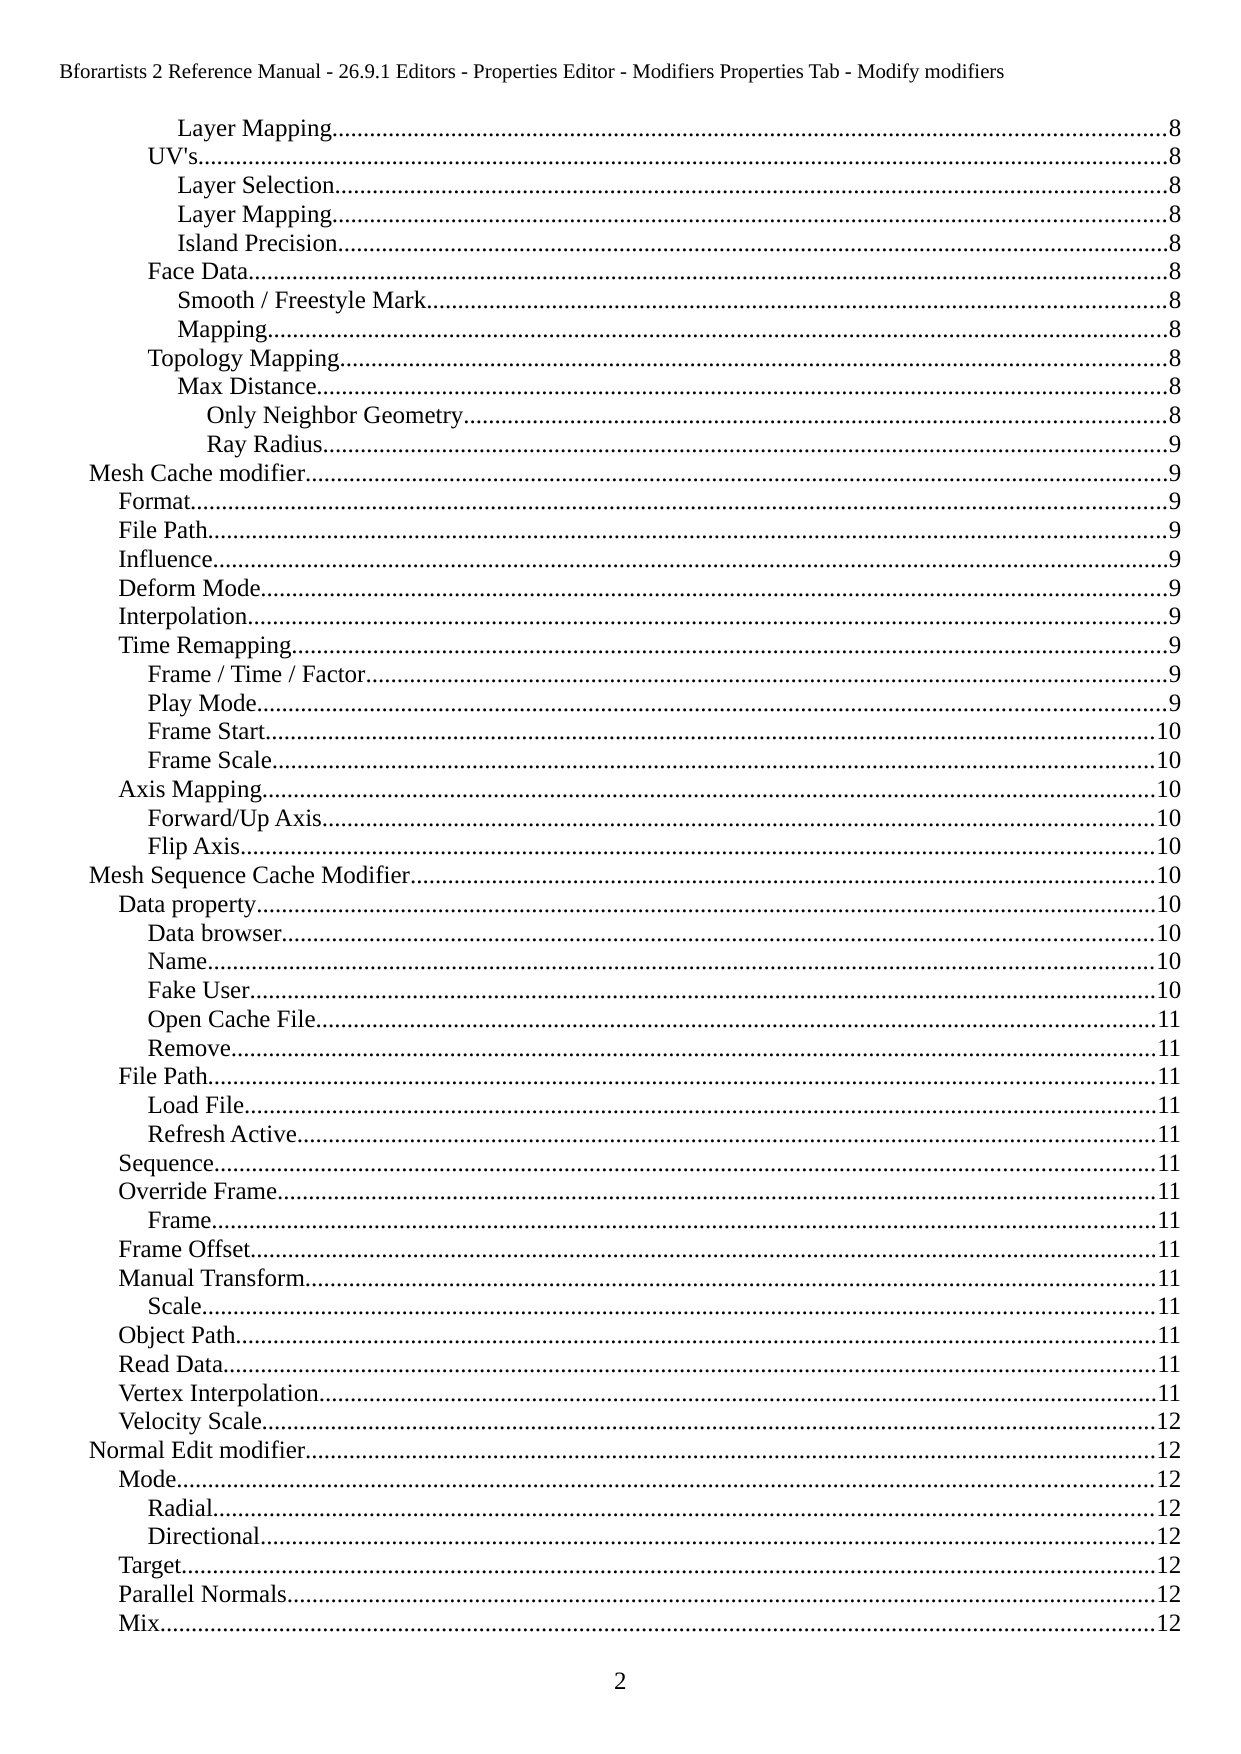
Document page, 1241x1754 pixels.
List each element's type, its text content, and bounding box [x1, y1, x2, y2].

text Object Path 11 [118, 1320, 1181, 1349]
text Name 10 [147, 946, 1181, 975]
text File Path 11 [118, 1061, 1181, 1090]
text Override Frame 11 [118, 1176, 1181, 1205]
text Target 12 [118, 1550, 1181, 1579]
text Data property 10 [118, 889, 1181, 918]
text Format 9 [118, 486, 1181, 515]
text Layer Mapping 8 [177, 113, 1181, 141]
text Layer Mapping 8 [177, 199, 1181, 228]
text Parallel Normals 12 [118, 1579, 1181, 1608]
text Remove 11 [147, 1033, 1181, 1061]
text Radial 12 [147, 1493, 1181, 1521]
text File Path 9 [118, 515, 1181, 544]
text Sequence 11 [118, 1148, 1181, 1176]
text Velocity Scale 12 [118, 1406, 1181, 1435]
text Mix 12 [118, 1608, 1181, 1636]
text Play Mode 9 [147, 688, 1181, 716]
text Smooth / Freestyle Mark 8 [177, 285, 1181, 314]
text Interpolation 9 [118, 601, 1181, 630]
text Influence 9 [118, 544, 1181, 573]
text Frame / Time / Factor 9 [147, 659, 1181, 688]
text Island Precision 8 [177, 228, 1181, 256]
text Face Data 8 [147, 256, 1181, 285]
text Frame Offset 11 [118, 1234, 1181, 1263]
text Topology Mapping 8 [147, 343, 1181, 371]
text Frame Start 10 [147, 716, 1181, 745]
text Normal Edit modifier 12 [88, 1435, 1181, 1464]
text Mesh Cache modifier 9 [88, 458, 1181, 486]
text Ray Radius 9 [206, 429, 1181, 458]
text Time Remapping 9 [118, 630, 1181, 659]
text Refresh Active 11 [147, 1119, 1181, 1148]
text Forward/Up Axis 10 [147, 803, 1181, 831]
text Mesh Sequence Cache Modifier 10 [88, 860, 1181, 889]
text Only Neighbor Geometry 8 [206, 400, 1181, 429]
text Axis Mapping 10 [118, 774, 1181, 803]
text Frame 11 [147, 1205, 1181, 1234]
text UV's 8 [147, 141, 1181, 170]
text Layer Selection 8 [177, 170, 1181, 199]
text Mapping 8 [177, 314, 1181, 343]
text Data browser 10 [147, 918, 1181, 946]
text Vertex Interpolation 11 [118, 1378, 1181, 1406]
text Fake User 10 [147, 975, 1181, 1004]
text Manual Transform 11 [118, 1263, 1181, 1291]
text Load File 11 [147, 1090, 1181, 1119]
text Deform Mode 9 [118, 573, 1181, 601]
text Max Distance 8 [177, 371, 1181, 400]
text Flip Axis 10 [147, 831, 1181, 860]
text Open Cache File 11 [147, 1004, 1181, 1033]
text Scale 11 [147, 1291, 1181, 1320]
text Frame Scale 10 [147, 745, 1181, 774]
text Mode 12 [118, 1464, 1181, 1493]
text Read Data 11 [118, 1349, 1181, 1378]
text Directional 12 [147, 1521, 1181, 1550]
